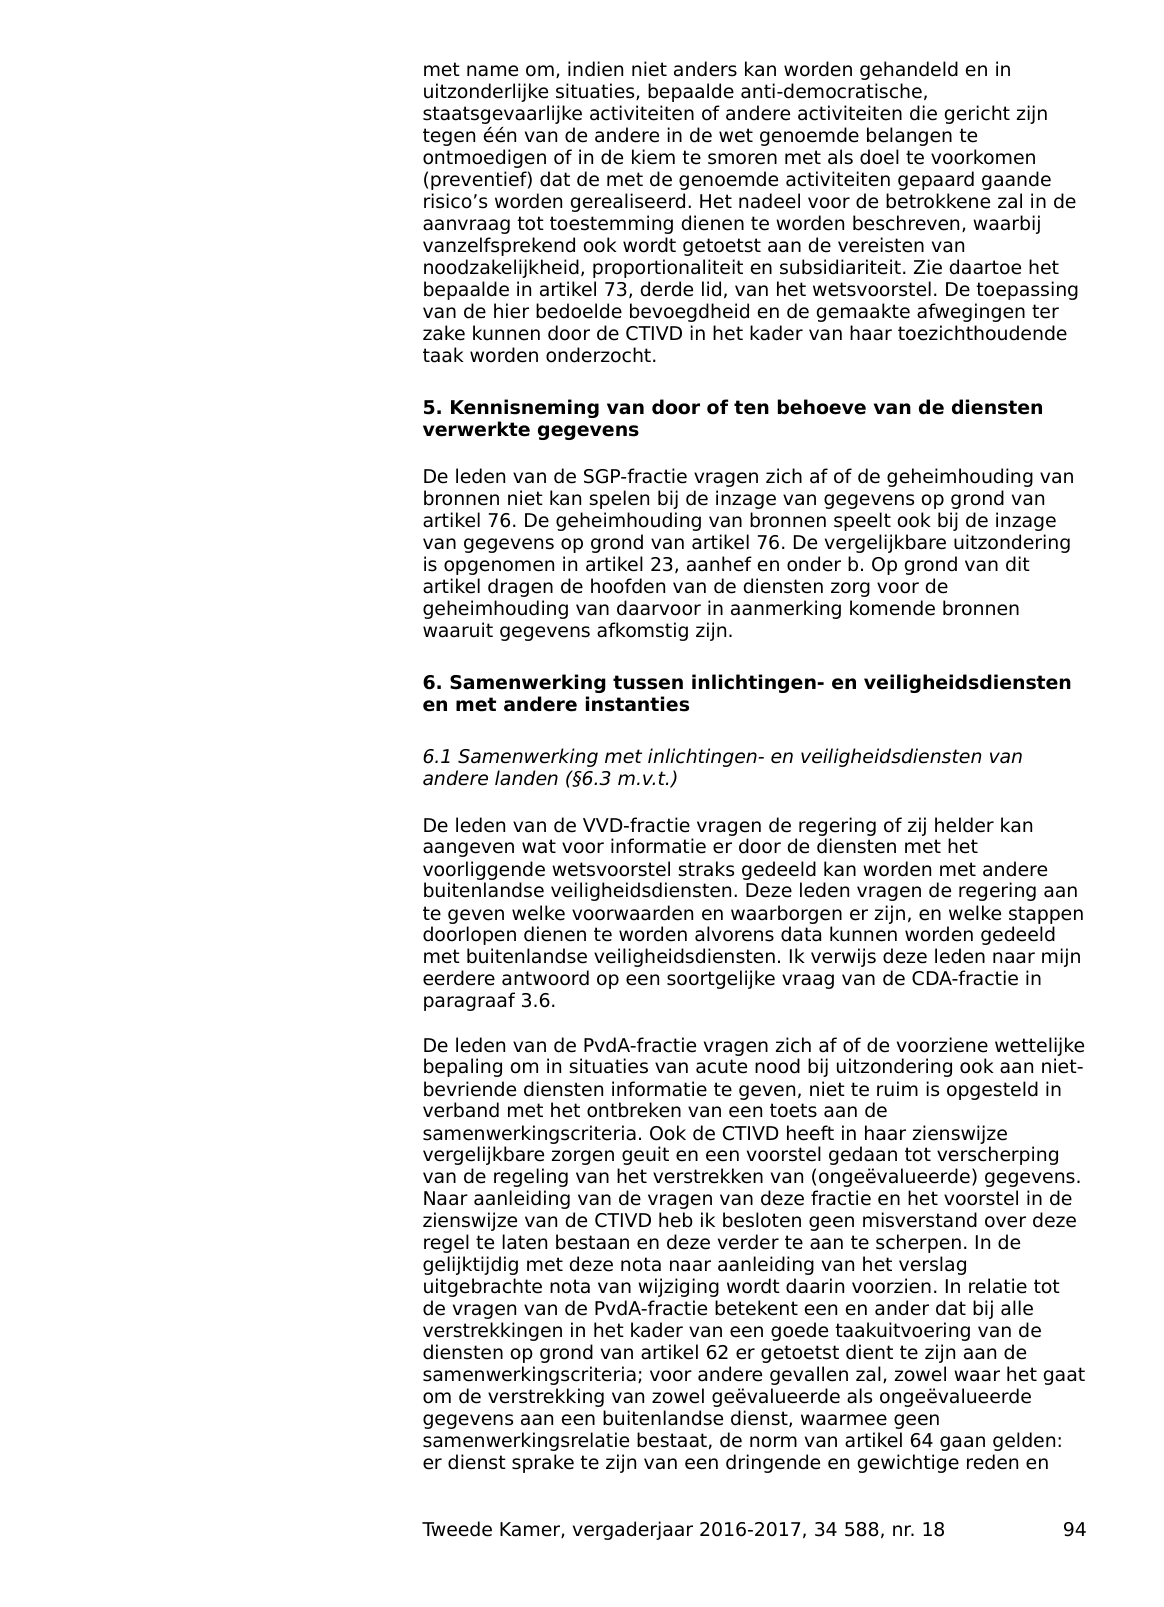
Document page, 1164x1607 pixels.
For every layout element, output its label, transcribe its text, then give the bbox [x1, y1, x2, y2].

subtitle 5. Kennisneming van door of ten behoeve van de diensten verwerkte gegevens [422, 397, 1087, 441]
text De leden van de SGP-fractie vragen zich af of de geheimhouding van bronnen niet kan spelen bij de inzage van gegevens op grond van artikel 76. De geheimhouding van bronnen speelt ook bij de inzage van gegevens op grond van artikel 76. De vergelijkbare uitzondering is opgenomen in artikel 23, aanhef en onder b. Op grond van dit artikel dragen de hoofden van de diensten zorg voor de geheimhouding van daarvoor in aanmerking komende bronnen waaruit gegevens afkomstig zijn. [422, 466, 1087, 642]
text De leden van de VVD-fractie vragen de regering of zij helder kan aangeven wat voor informatie er door de diensten met het voorliggende wetsvoorstel straks gedeeld kan worden met andere buitenlandse veiligheidsdiensten. Deze leden vragen de regering aan te geven welke voorwaarden en waarborgen er zijn, en welke stappen doorlopen dienen te worden alvorens data kunnen worden gedeeld met buitenlandse veiligheidsdiensten. Ik verwijs deze leden naar mijn eerdere antwoord op een soortgelijke vraag van de CDA-fractie in paragraaf 3.6. [422, 814, 1087, 1012]
text De leden van de PvdA-fractie vragen zich af of de voorziene wettelijke bepaling om in situaties van acute nood bij uitzondering ook aan niet-bevriende diensten informatie te geven, niet te ruim is opgesteld in verband met het ontbreken van een toets aan de samenwerkingscriteria. Ook de CTIVD heeft in haar zienswijze vergelijkbare zorgen geuit en een voorstel gedaan tot verscherping van de regeling van het verstrekken van (ongeëvalueerde) gegevens. Naar aanleiding van de vragen van deze fractie en het voorstel in de zienswijze van de CTIVD heb ik besloten geen misverstand over deze regel te laten bestaan en deze verder te aan te scherpen. In de gelijktijdig met deze nota naar aanleiding van het verslag uitgebrachte nota van wijziging wordt daarin voorzien. In relatie tot de vragen van de PvdA-fractie betekent een en ander dat bij alle verstrekkingen in het kader van een goede taakuitvoering van de diensten op grond van artikel 62 er getoetst dient te zijn aan de samenwerkingscriteria; voor andere gevallen zal, zowel waar het gaat om de verstrekking van zowel geëvalueerde als ongeëvalueerde gegevens aan een buitenlandse dienst, waarmee geen samenwerkingsrelatie bestaat, de norm van artikel 64 gaan gelden: er dienst sprake te zijn van een dringende en gewichtige reden en [422, 1034, 1087, 1474]
subtitle 6. Samenwerking tussen inlichtingen- en veiligheidsdiensten en met andere instanties [422, 672, 1087, 716]
subtitle 6.1 Samenwerking met inlichtingen- en veiligheidsdiensten van andere landen (§6.3 m.v.t.) [422, 746, 1087, 789]
text met name om, indien niet anders kan worden gehandeld en in uitzonderlijke situaties, bepaalde anti-democratische, staatsgevaarlijke activiteiten of andere activiteiten die gericht zijn tegen één van de andere in de wet genoemde belangen te ontmoedigen of in de kiem te smoren met als doel te voorkomen (preventief) dat de met de genoemde activiteiten gepaard gaande risico’s worden gerealiseerd. Het nadeel voor de betrokkene zal in de aanvraag tot toestemming dienen te worden beschreven, waarbij vanzelfsprekend ook wordt getoetst aan de vereisten van noodzakelijkheid, proportionaliteit en subsidiariteit. Zie daartoe het bepaalde in artikel 73, derde lid, van het wetsvoorstel. De toepassing van de hier bedoelde bevoegdheid en de gemaakte afwegingen ter zake kunnen door de CTIVD in het kader van haar toezichthoudende taak worden onderzocht. [422, 59, 1087, 367]
